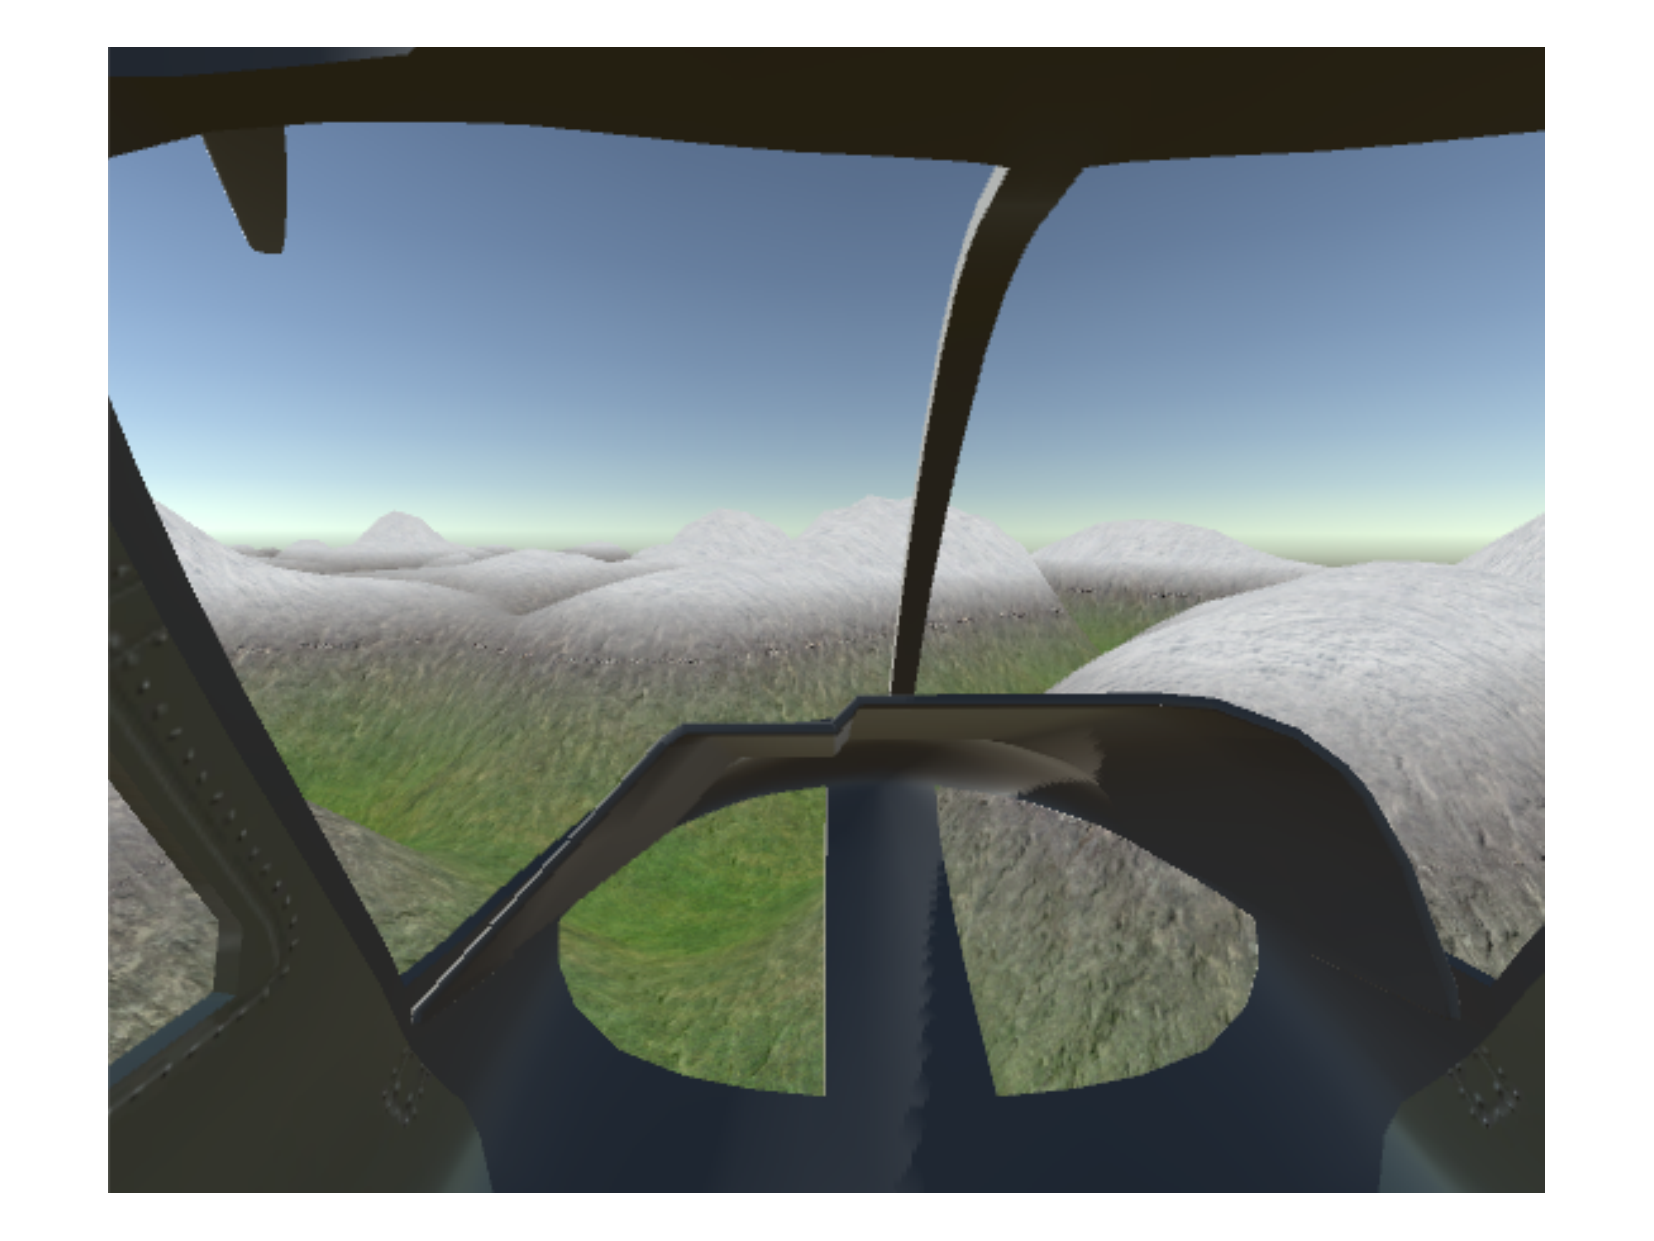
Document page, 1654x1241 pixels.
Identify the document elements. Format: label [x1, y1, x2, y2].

picture [108, 47, 1545, 1193]
